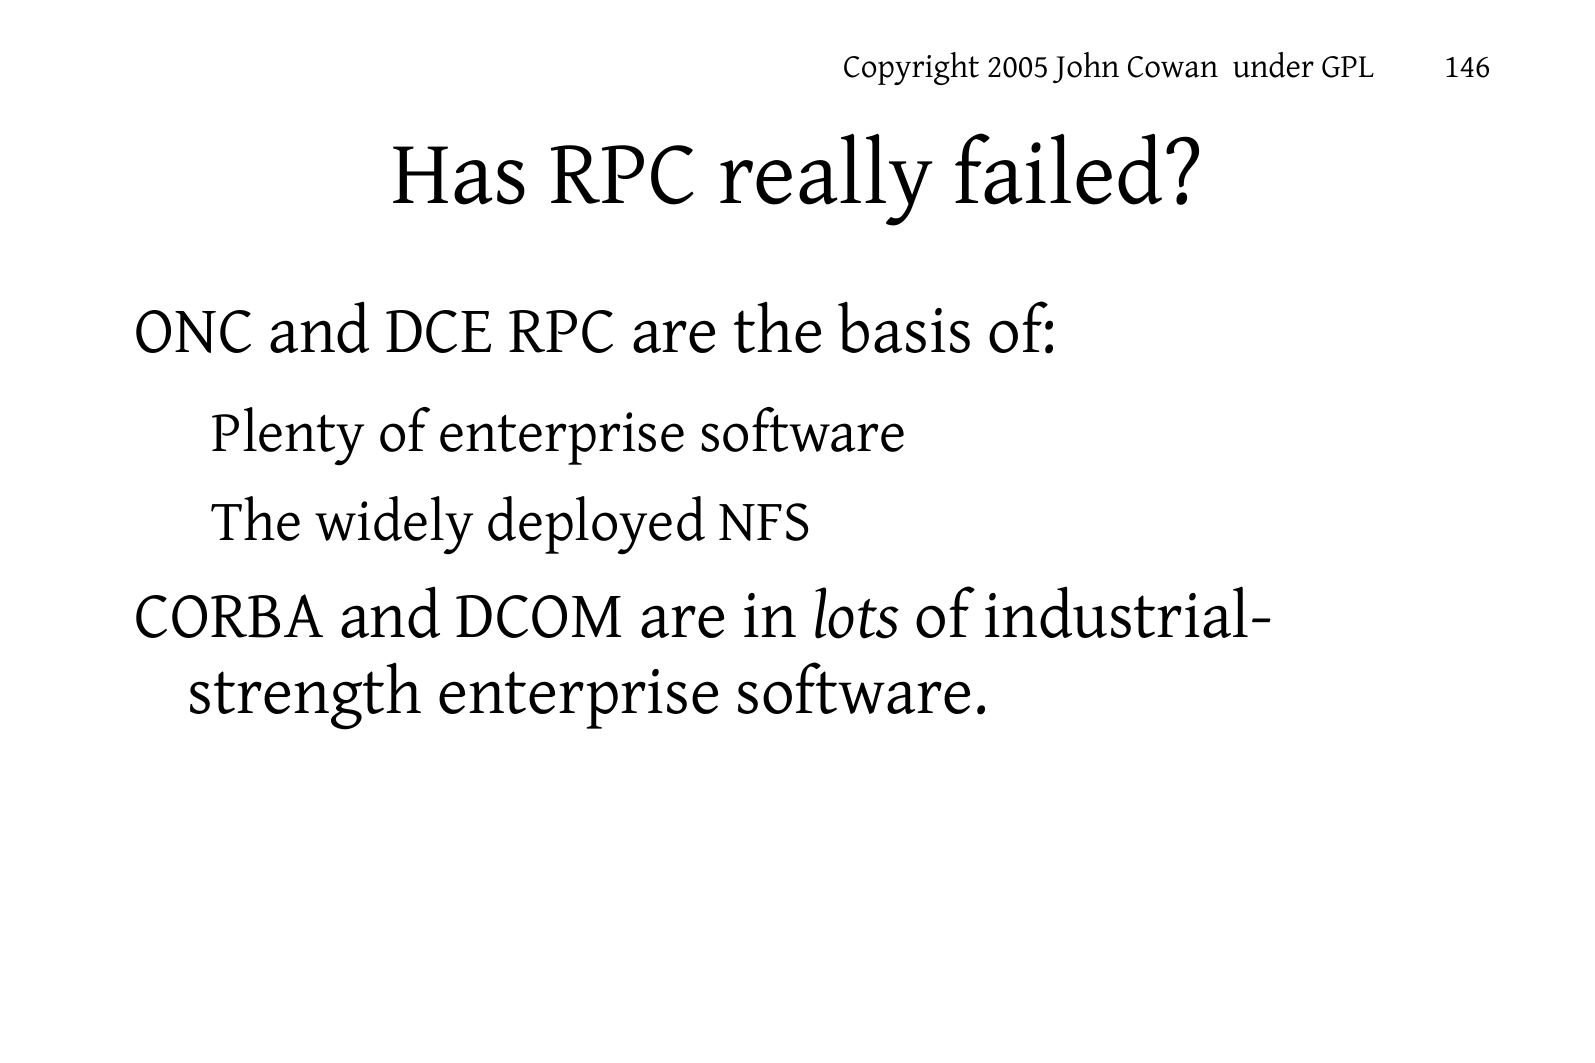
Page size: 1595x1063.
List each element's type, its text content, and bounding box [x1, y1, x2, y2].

title Has RPC really failed? [117, 88, 1479, 266]
list ONC and DCE RPC are the basis of: Plenty of enterprise software The widely deployed NFS CORBA and DCOM are in lots of industrial-strength enterprise software. [117, 295, 1479, 966]
